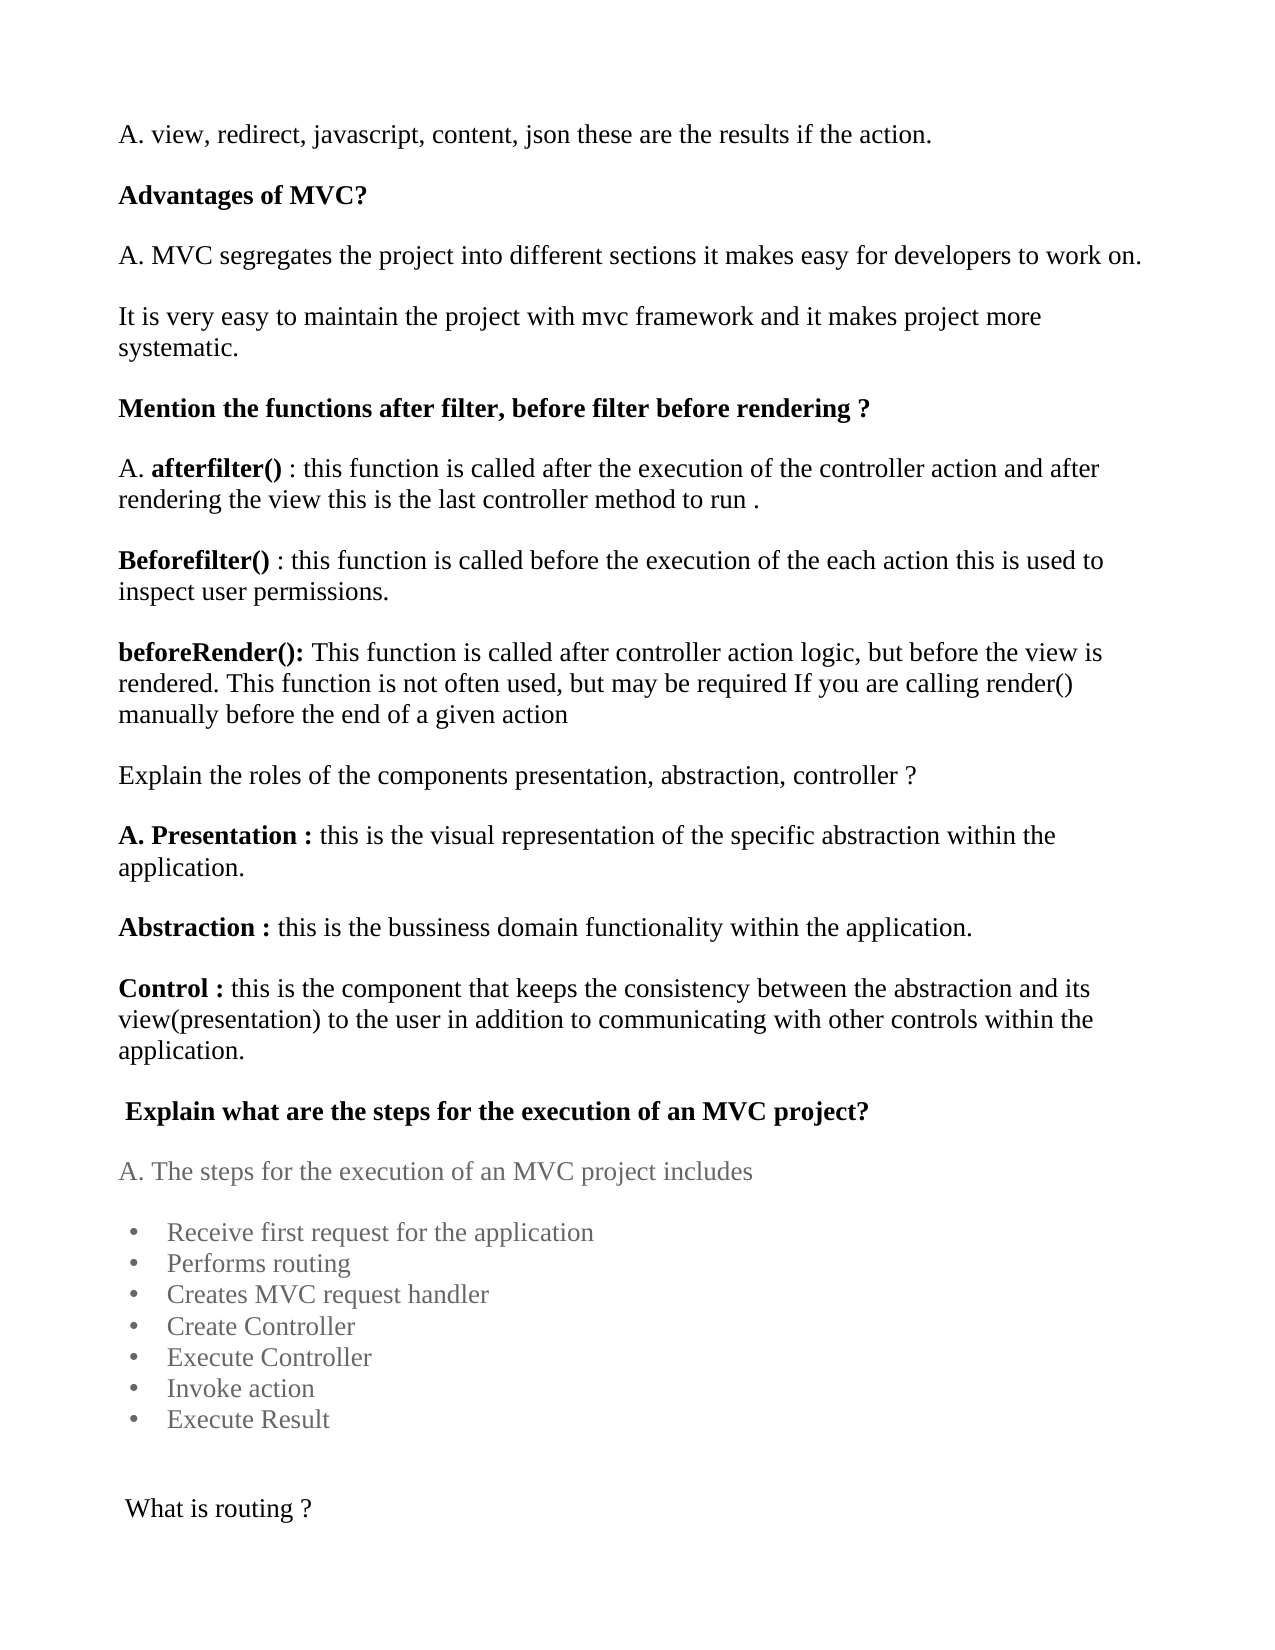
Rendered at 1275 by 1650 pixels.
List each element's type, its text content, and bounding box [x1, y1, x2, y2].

text Beforefilter() : this function is called before the execution of the each action this is used to inspect user permissions. [118, 544, 1157, 606]
text Abstraction : this is the bussiness domain functionality within the application. [118, 911, 1157, 942]
text Mention the functions after filter, before filter before rendering ? [118, 392, 1157, 423]
text What is routing ? [118, 1492, 1157, 1523]
text A. view, redirect, javascript, content, json these are the results if the action. [118, 118, 1157, 149]
text Explain what are the steps for the execution of an MVC project? [118, 1095, 1157, 1126]
list Receive first request for the application [92, 1216, 1157, 1247]
text A. The steps for the execution of an MVC project includes [118, 1155, 1157, 1187]
text beforeRender(): This function is called after controller action logic, but before the view is rendered. This function is not often used, but may be required If you are calling render() manually before the end of a given action [118, 636, 1157, 729]
text A. afterfilter() : this function is called after the execution of the controller action and after rendering the view this is the last controller method to run . [118, 452, 1157, 515]
list Create Controller [92, 1310, 1157, 1341]
text It is very easy to maintain the project with mvc framework and it makes project more systematic. [118, 300, 1157, 362]
list Invoke action [92, 1372, 1157, 1403]
list Creates MVC request handler [92, 1278, 1157, 1310]
list Execute Result [92, 1403, 1157, 1435]
text A. Presentation : this is the visual representation of the specific abstraction within the application. [118, 819, 1157, 882]
list Performs routing [92, 1247, 1157, 1278]
text Explain the roles of the components presentation, abstraction, controller ? [118, 759, 1157, 790]
list Execute Controller [92, 1341, 1157, 1372]
text A. MVC segregates the project into different sections it makes easy for developers to work on. [118, 239, 1157, 271]
text Advantages of MVC? [118, 179, 1157, 210]
text Control : this is the component that keeps the consistency between the abstraction and its view(presentation) to the user in addition to communicating with other controls within the application. [118, 972, 1157, 1065]
